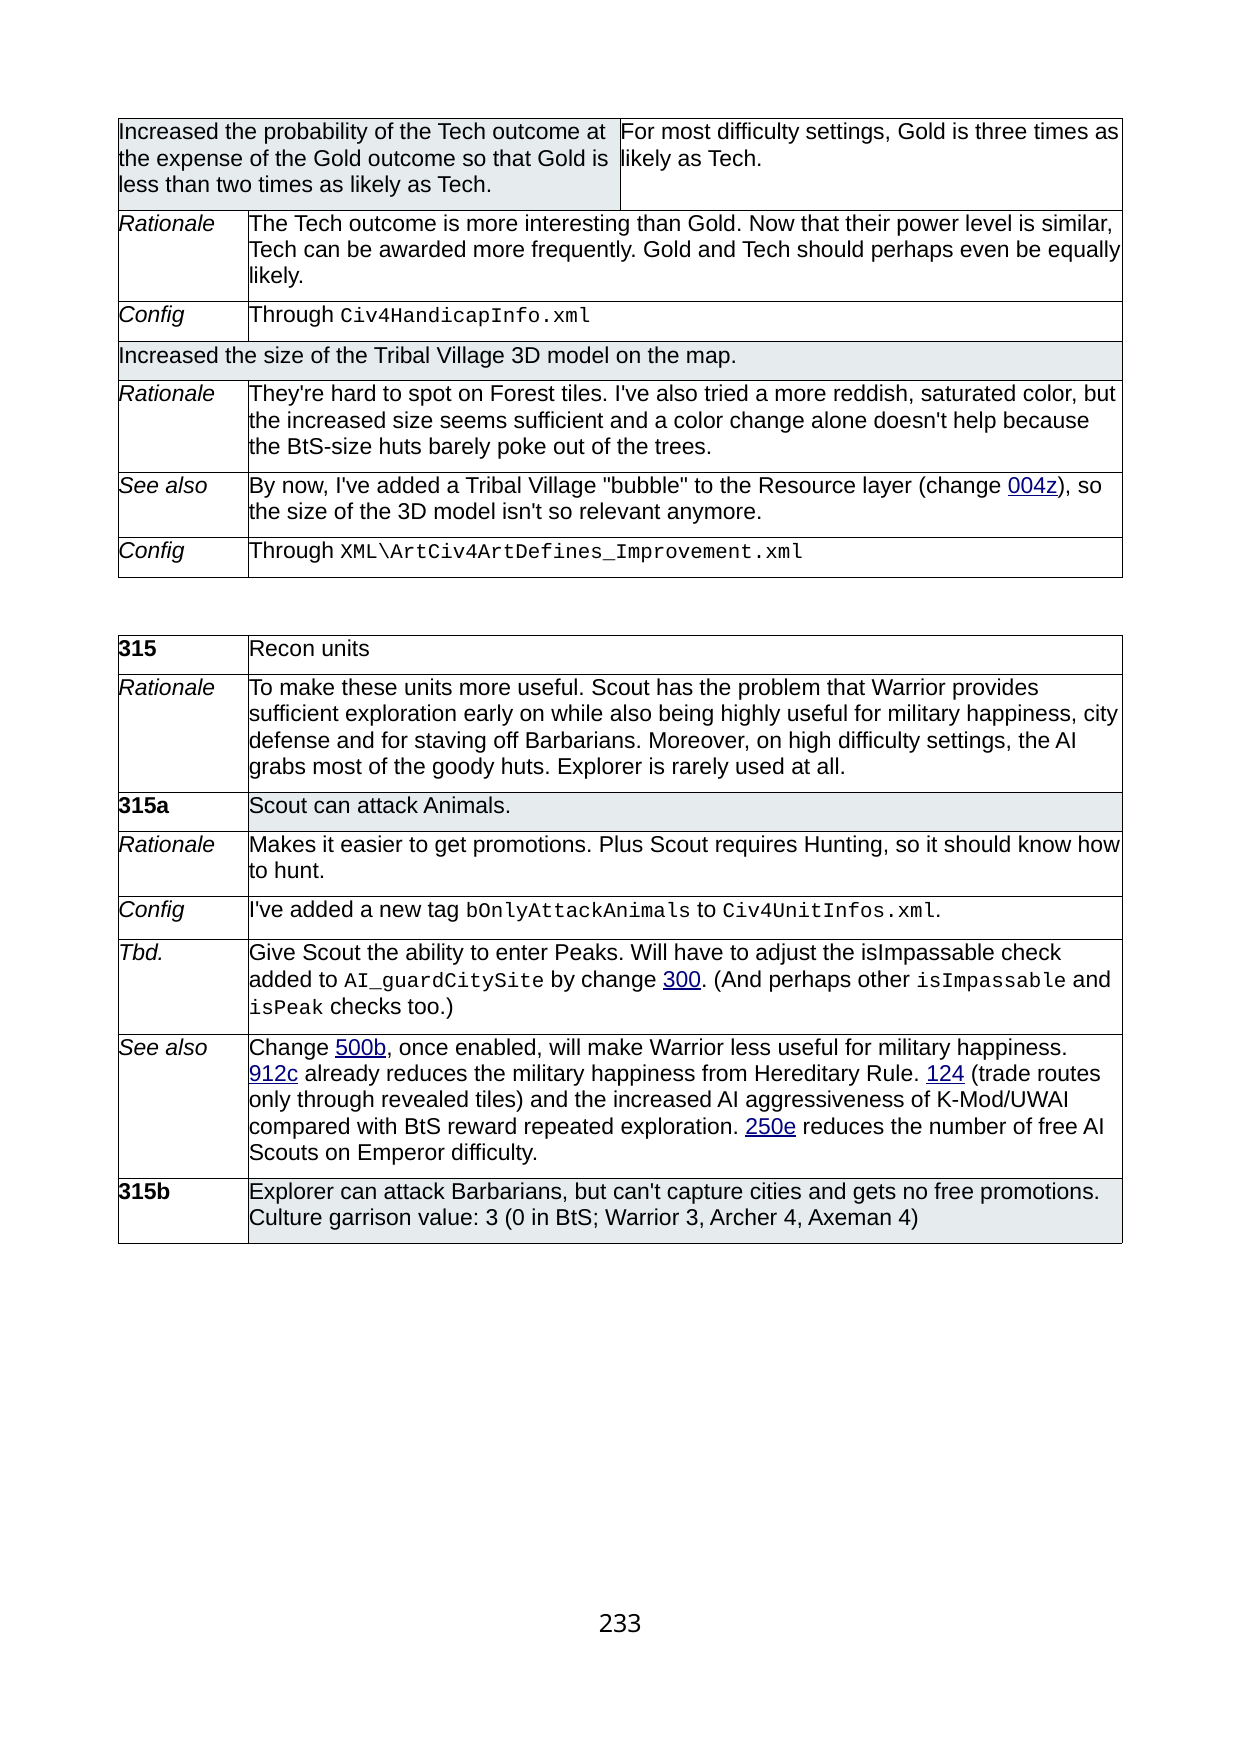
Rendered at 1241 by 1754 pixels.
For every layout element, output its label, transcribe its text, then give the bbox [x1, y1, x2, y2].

table_header 315 [119, 636, 248, 674]
table_cell Tbd. [119, 940, 248, 1033]
table_cell Explorer can attack Barbarians, but can't capture cities and gets no free promotions. Culture garrison value: 3 (0 in BtS; Warrior 3, Archer 4, Axeman 4) [249, 1179, 1122, 1243]
table_cell Through Civ4HandicapInfo.xml [249, 302, 1122, 341]
table_cell Increased the size of the Tribal Village 3D model on the map. [119, 342, 1122, 380]
table_cell Config [119, 897, 248, 939]
table_cell Rationale [119, 675, 248, 792]
table_cell To make these units more useful. Scout has the problem that Warrior provides sufficient exploration early on while also being highly useful for military happiness, city defense and for staving off Barbarians. Moreover, on high difficulty settings, the AI grabs most of the goody huts. Explorer is rarely used at all. [249, 675, 1122, 792]
table_cell See also [119, 473, 248, 537]
table_cell Scout can attack Animals. [249, 793, 1122, 831]
table_cell They're hard to spot on Forest tiles. I've also tried a more reddish, saturated color, but the increased size seems sufficient and a color change alone doesn't help because the BtS-size huts barely poke out of the trees. [249, 381, 1122, 472]
table_cell For most difficulty settings, Gold is three times as likely as Tech. [621, 119, 1122, 210]
table_cell By now, I've added a Tribal Village "bubble" to the Resource layer (change 004z), so the size of the 3D model isn't so relevant anymore. [249, 473, 1122, 537]
table_cell Give Scout the ability to enter Peaks. Will have to adjust the isImpassable check added to AI_guardCitySite by change 300. (And perhaps other isImpassable and isPeak checks too.) [249, 940, 1122, 1033]
table_cell Increased the probability of the Tech outcome at the expense of the Gold outcome so that Gold is less than two times as likely as Tech. [119, 119, 620, 210]
table_cell See also [119, 1035, 248, 1178]
table_cell I've added a new tag bOnlyAttackAnimals to Civ4UnitInfos.xml. [249, 897, 1122, 939]
table_cell Rationale [119, 832, 248, 896]
table_cell The Tech outcome is more interesting than Gold. Now that their power level is similar, Tech can be awarded more frequently. Gold and Tech should perhaps even be equally likely. [249, 211, 1122, 301]
table_cell Rationale [119, 381, 248, 472]
table_cell 315a [119, 793, 248, 831]
table_cell Change 500b, once enabled, will make Warrior less useful for military happiness. 912c already reduces the military happiness from Hereditary Rule. 124 (trade routes only through revealed tiles) and the increased AI aggressiveness of K-Mod/UWAI compared with BtS reward repeated exploration. 250e reduces the number of free AI Scouts on Emperor difficulty. [249, 1035, 1122, 1178]
table_header Recon units [249, 636, 1122, 674]
table_cell Config [119, 538, 248, 577]
table_cell 315b [119, 1179, 248, 1243]
table_cell Config [119, 302, 248, 341]
table_cell Rationale [119, 211, 248, 301]
table_cell Makes it easier to get promotions. Plus Scout requires Hunting, so it should know how to hunt. [249, 832, 1122, 896]
table_cell Through XML\ArtCiv4ArtDefines_Improvement.xml [249, 538, 1122, 577]
